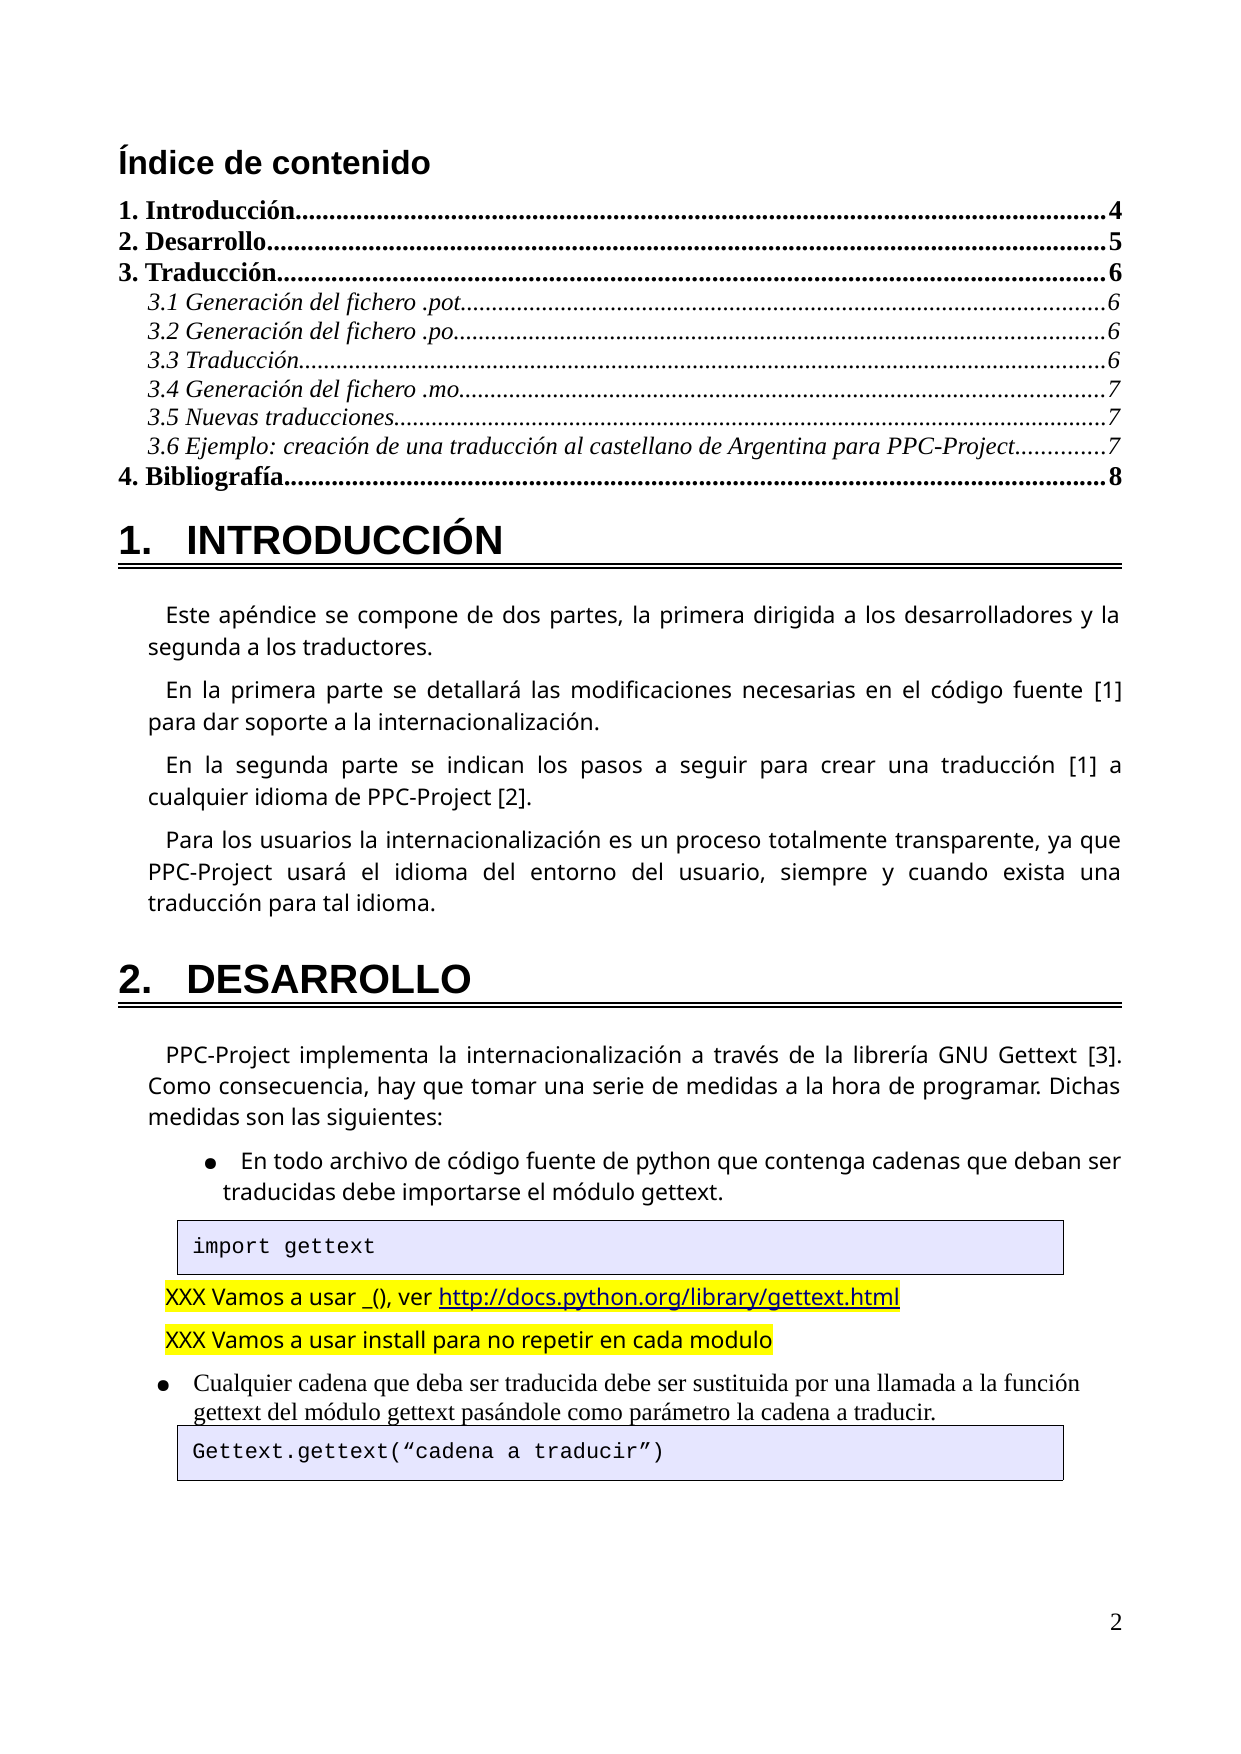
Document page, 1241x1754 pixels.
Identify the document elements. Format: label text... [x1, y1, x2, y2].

text En la segunda parte se indican los pasos a seguir para crear una traducción [1] a cualquier idioma de PPC-Project [2]. [148, 749, 1122, 812]
text 1. Introducción 4 [118, 194, 1122, 225]
text 3.6 Ejemplo: creación de una traducción al castellano de Argentina para PPC-Project 7 [148, 431, 1122, 460]
text 4. Bibliografía 8 [118, 460, 1122, 491]
subtitle Índice de contenido [118, 143, 1122, 182]
text import gettext [178, 1221, 1063, 1274]
text XXX Vamos a usar install para no repetir en cada modulo [148, 1324, 1122, 1355]
text En la primera parte se detallará las modificaciones necesarias en el código fuente [1] para dar soporte a la internacionalización. [148, 674, 1122, 737]
text XXX Vamos a usar _(), ver http://docs.python.org/library/gettext.html [148, 1280, 1122, 1312]
text 3.2 Generación del fichero .po 6 [148, 316, 1122, 345]
text 3.4 Generación del fichero .mo 7 [148, 374, 1122, 402]
text PPC-Project implementa la internacionalización a través de la librería GNU Gettext [3]. Como consecuencia, hay que tomar una serie de medidas a la hora de programar. Dichas medidas son las siguientes: [148, 1039, 1122, 1132]
text 3. Traducción 6 [118, 256, 1122, 287]
list En todo archivo de código fuente de python que contenga cadenas que deban ser traducidas debe importarse el módulo gettext. [185, 1145, 1122, 1207]
text Para los usuarios la internacionalización es un proceso totalmente transparente, ya que PPC-Project usará el idioma del entorno del usuario, siempre y cuando exista una traducción para tal idioma. [148, 824, 1122, 918]
text Este apéndice se compone de dos partes, la primera dirigida a los desarrolladores y la segunda a los traductores. [148, 599, 1122, 662]
subtitle Introducción [118, 516, 1122, 563]
text 3.3 Traducción 6 [148, 345, 1122, 374]
text 3.1 Generación del fichero .pot 6 [148, 287, 1122, 316]
list Cualquier cadena que deba ser traducida debe ser sustituida por una llamada a la función gettext del módulo gettext pasándole como parámetro la cadena a traducir. [156, 1368, 1122, 1425]
text 2. Desarrollo 5 [118, 225, 1122, 256]
text Gettext.gettext(“cadena a traducir”) [178, 1426, 1063, 1480]
subtitle Desarrollo [118, 955, 1122, 1002]
text 3.5 Nuevas traducciones 7 [148, 402, 1122, 431]
